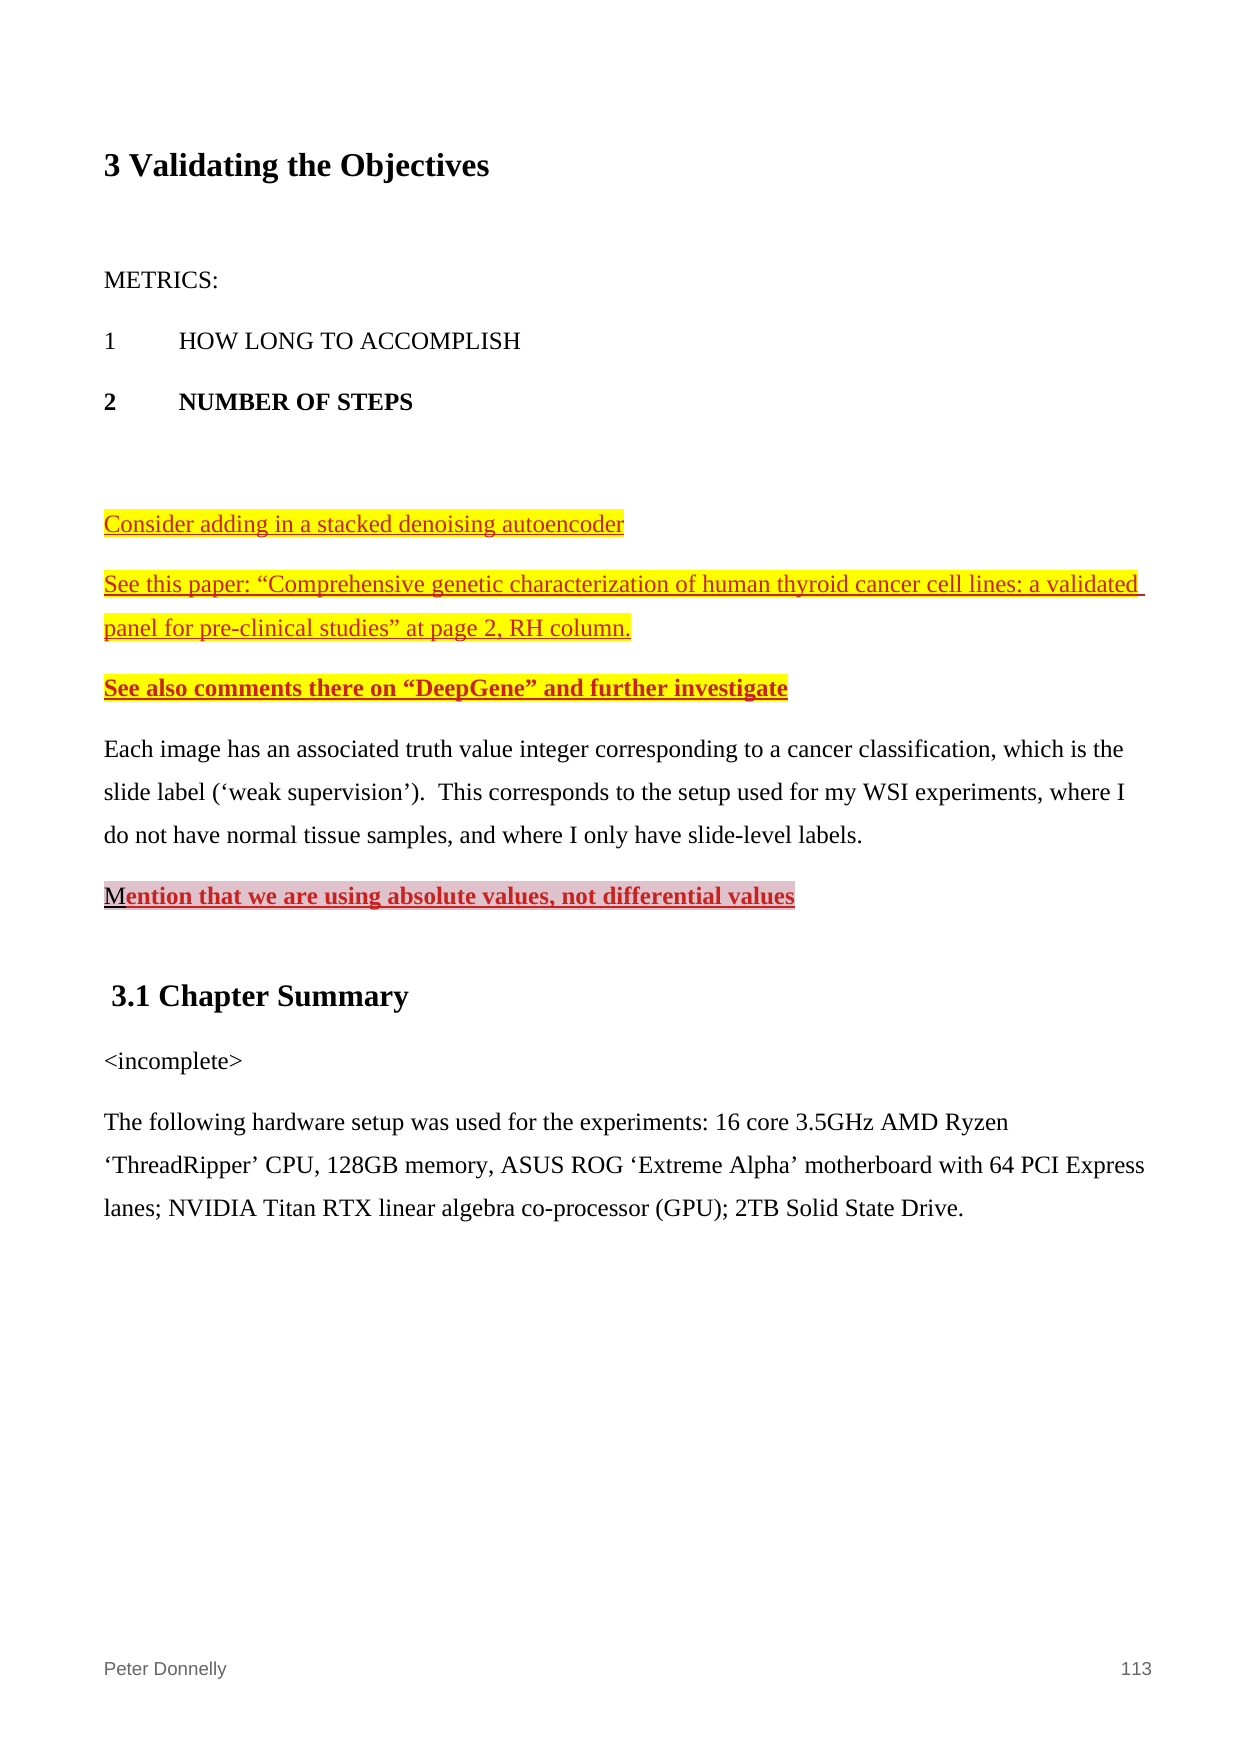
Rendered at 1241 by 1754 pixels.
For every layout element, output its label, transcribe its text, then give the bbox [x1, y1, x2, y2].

subtitle Chapter Summary [103, 978, 1146, 1013]
text 2 NUMBER OF STEPS [103, 387, 1146, 416]
text The following hardware setup was used for the experiments: 16 core 3.5GHz AMD Ryzen ‘ThreadRipper’ CPU, 128GB memory, ASUS ROG ‘Extreme Alpha’ motherboard with 64 PCI Express lanes; NVIDIA Titan RTX linear algebra co-processor (GPU); 2TB Solid State Drive. [103, 1107, 1146, 1222]
text Mention that we are using absolute values, not differential values [103, 881, 1146, 910]
text Consider adding in a stacked denoising autoencoder [103, 509, 1146, 537]
text 1 HOW LONG TO ACCOMPLISH [103, 326, 1146, 355]
subtitle Validating the Objectives [103, 145, 1146, 183]
text METRICS: [103, 265, 1146, 294]
text See this paper: “Comprehensive genetic characterization of human thyroid cancer cell lines: a validated panel for pre-clinical studies” at page 2, RH column. [103, 569, 1146, 641]
text See also comments there on “DeepGene” and further investigate [103, 673, 1146, 702]
text <incomplete> [103, 1046, 1146, 1075]
text Each image has an associated truth value integer corresponding to a cancer classification, which is the slide label (‘weak supervision’). This corresponds to the setup used for my WSI experiments, where I do not have normal tissue samples, and where I only have slide-level labels. [103, 734, 1146, 849]
